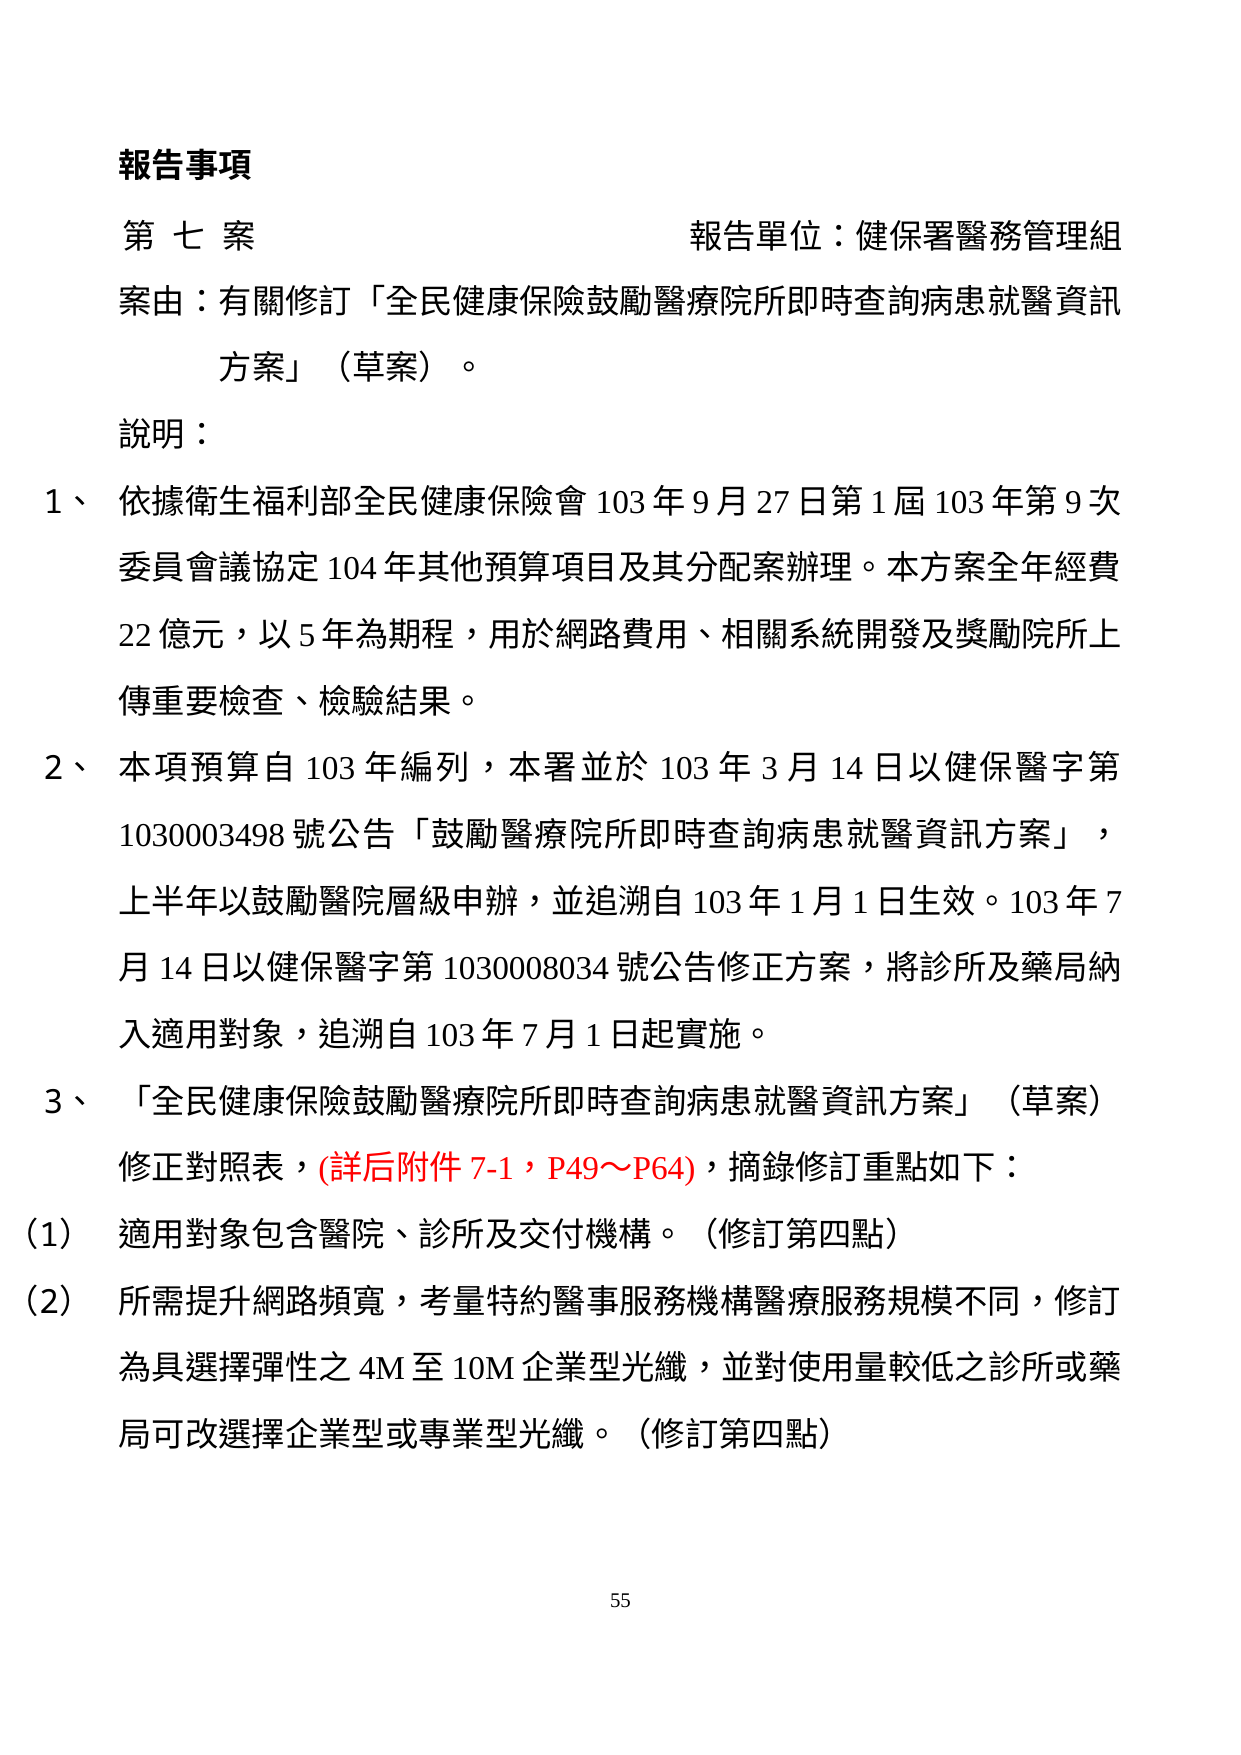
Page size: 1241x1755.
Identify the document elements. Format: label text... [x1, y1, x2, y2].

text 案由：有關修訂「全民健康保險鼓勵醫療院所即時查詢病患就醫資訊方案」（草案）。 [118, 260, 1122, 393]
list 「全民健康保險鼓勵醫療院所即時查詢病患就醫資訊方案」（草案）修正對照表，(詳后附件7-1，P49～P64)，摘錄修訂重點如下： [43, 1060, 1122, 1193]
list 適用對象包含醫院、診所及交付機構。（修訂第四點） [6, 1193, 1122, 1260]
text 第 七 案 報告單位：健保署醫務管理組 [118, 201, 1122, 260]
list 所需提升網路頻寬，考量特約醫事服務機構醫療服務規模不同，修訂為具選擇彈性之4M至10M企業型光纖，並對使用量較低之診所或藥局可改選擇企業型或專業型光纖。（修訂第四點） [6, 1260, 1122, 1460]
text 說明： [118, 393, 1122, 460]
list 依據衛生福利部全民健康保險會103年9月27日第1屆103年第9次委員會議協定104年其他預算項目及其分配案辦理。本方案全年經費22億元，以5年為期程，用於網路費用、相關系統開發及獎勵院所上傳重要檢查、檢驗結果。 [43, 460, 1122, 726]
list 本項預算自103年編列，本署並於103年3月14日以健保醫字第1030003498號公告「鼓勵醫療院所即時查詢病患就醫資訊方案」，上半年以鼓勵醫院層級申辦，並追溯自103年1月1日生效。103年7月14日以健保醫字第1030008034號公告修正方案，將診所及藥局納入適用對象，追溯自103年7月1日起實施。 [43, 726, 1122, 1060]
text 報告事項 [118, 131, 1122, 189]
